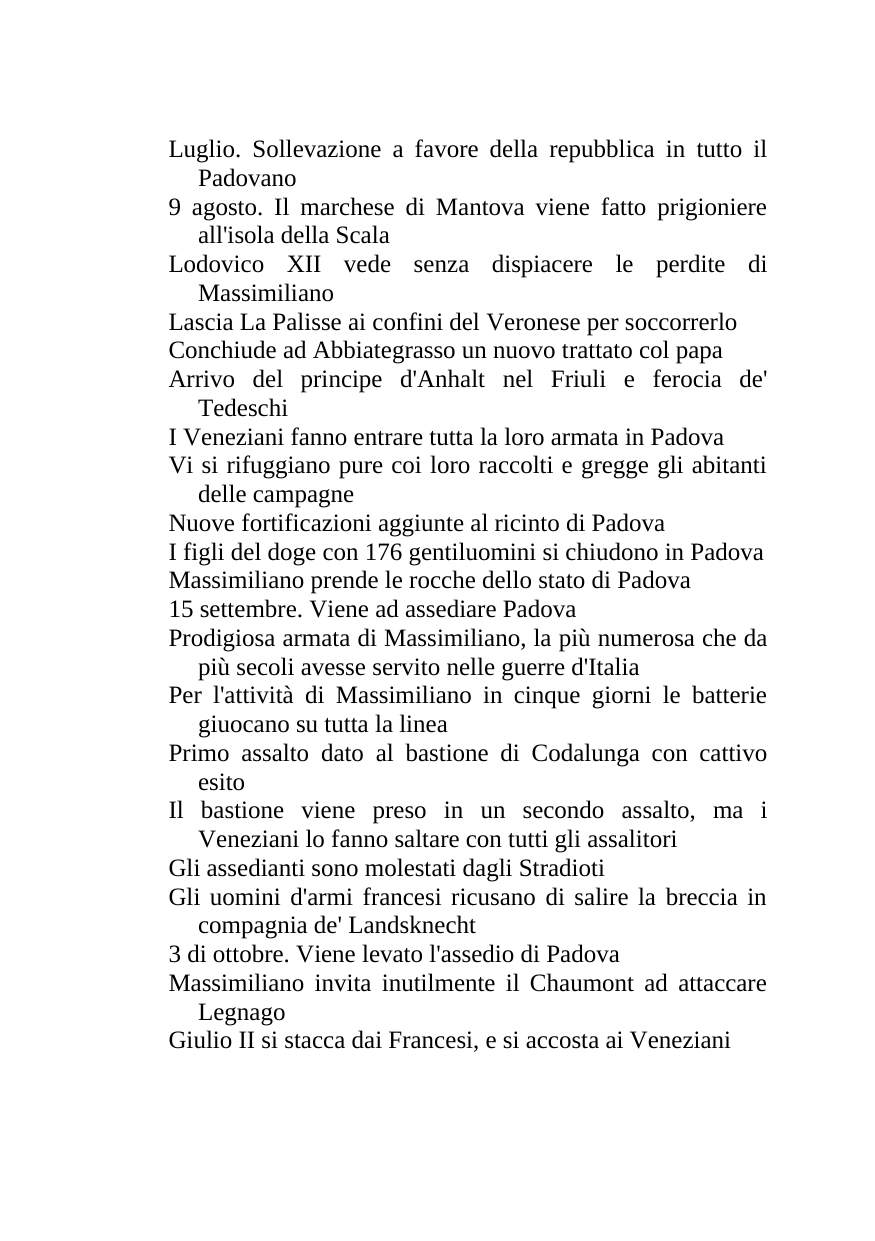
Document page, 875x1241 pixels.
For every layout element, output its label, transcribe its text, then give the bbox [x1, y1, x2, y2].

text Conchiude ad Abbiategrasso un nuovo trattato col papa [168, 336, 768, 364]
text Massimiliano invita inutilmente il Chaumont ad attaccare Legnago [168, 968, 768, 1026]
text Gli assedianti sono molestati dagli Stradioti [168, 853, 768, 882]
text Giulio II si stacca dai Francesi, e si accosta ai Veneziani [168, 1026, 768, 1054]
text Nuove fortificazioni aggiunte al ricinto di Padova [168, 508, 768, 537]
text Massimiliano prende le rocche dello stato di Padova [168, 566, 768, 594]
text Lodovico XII vede senza dispiacere le perdite di Massimiliano [168, 249, 768, 307]
text Vi si rifuggiano pure coi loro raccolti e gregge gli abitanti delle campagne [168, 451, 768, 508]
text Lascia La Palisse ai confini del Veronese per soccorrerlo [168, 307, 768, 336]
text Il bastione viene preso in un secondo assalto, ma i Veneziani lo fanno saltare con tutti gli assalitori [168, 796, 768, 853]
text Per l'attività di Massimiliano in cinque giorni le batterie giuocano su tutta la linea [168, 681, 768, 738]
text Prodigiosa armata di Massimiliano, la più numerosa che da più secoli avesse servito nelle guerre d'Italia [168, 623, 768, 681]
text I figli del doge con 176 gentiluomini si chiudono in Padova [168, 537, 768, 566]
text I Veneziani fanno entrare tutta la loro armata in Padova [168, 422, 768, 451]
text Primo assalto dato al bastione di Codalunga con cattivo esito [168, 738, 768, 796]
text Arrivo del principe d'Anhalt nel Friuli e ferocia de' Tedeschi [168, 364, 768, 422]
text 9 agosto. Il marchese di Mantova viene fatto prigioniere all'isola della Scala [168, 192, 768, 249]
text 3 di ottobre. Viene levato l'assedio di Padova [168, 939, 768, 968]
text Luglio. Sollevazione a favore della repubblica in tutto il Padovano [168, 134, 768, 192]
text Gli uomini d'armi francesi ricusano di salire la breccia in compagnia de' Landsknecht [168, 882, 768, 939]
text 15 settembre. Viene ad assediare Padova [168, 594, 768, 623]
